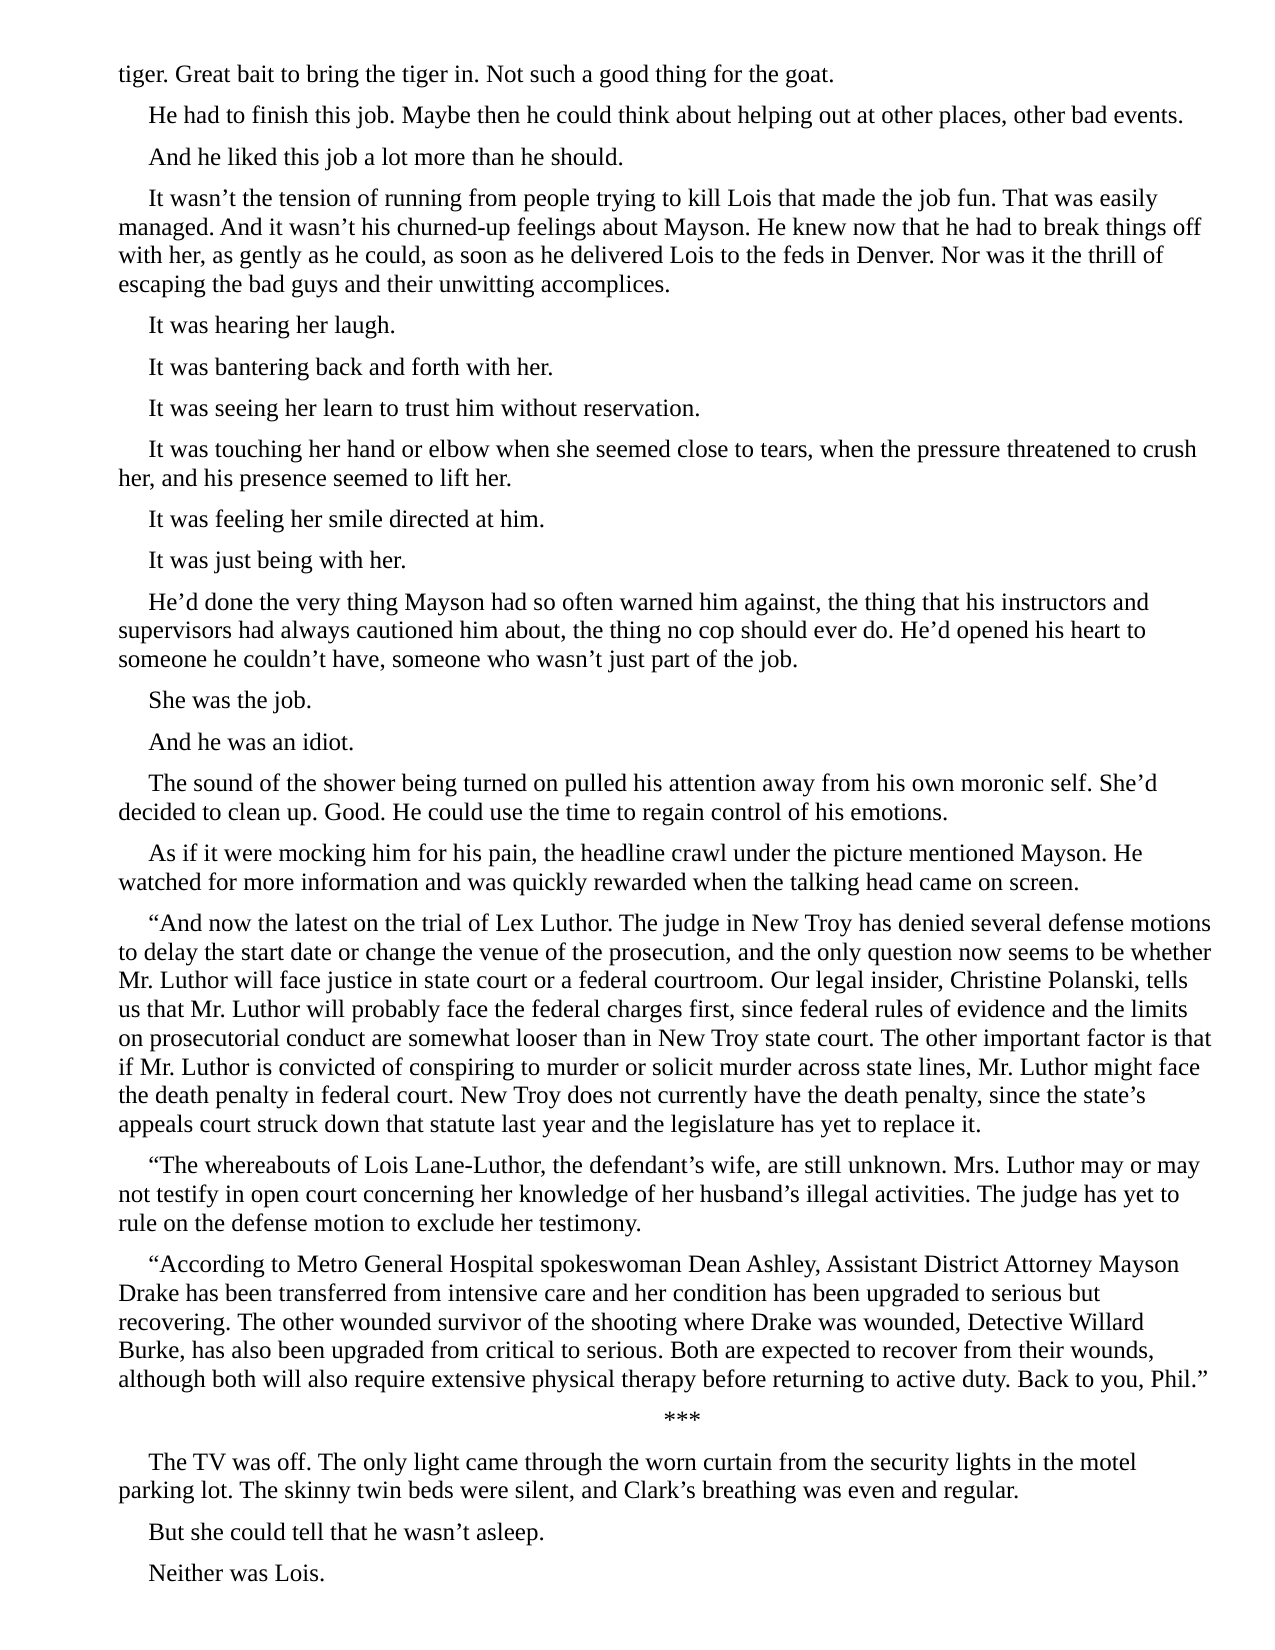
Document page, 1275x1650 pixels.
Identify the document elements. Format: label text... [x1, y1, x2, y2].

text As if it were mocking him for his pain, the headline crawl under the picture mentioned Mayson. He watched for more information and was quickly rewarded when the talking head came on screen. [118, 838, 1216, 895]
text “The whereabouts of Lois Lane-Luthor, the defendant’s wife, are still unknown. Mrs. Luthor may or may not testify in open court concerning her knowledge of her husband’s illegal activities. The judge has yet to rule on the defense motion to exclude her testimony. [118, 1150, 1216, 1237]
text It was bantering back and forth with her. [118, 352, 1216, 380]
text The TV was off. The only light came through the worn curtain from the security lights in the motel parking lot. The skinny twin beds were silent, and Clark’s breathing was even and regular. [118, 1447, 1216, 1504]
text And he liked this job a lot more than he should. [118, 142, 1216, 170]
text It was seeing her learn to trust him without reservation. [118, 393, 1216, 422]
text She was the job. [118, 685, 1216, 714]
text It was touching her hand or elbow when she seemed close to tears, when the pressure threatened to crush her, and his presence seemed to lift her. [118, 434, 1216, 492]
text He’d done the very thing Mayson had so often warned him against, the thing that his instructors and supervisors had always cautioned him about, the thing no cop should ever do. He’d opened his heart to someone he couldn’t have, someone who wasn’t just part of the job. [118, 587, 1216, 673]
text And he was an idiot. [118, 727, 1216, 755]
text The sound of the shower being turned on pulled his attention away from his own moronic self. She’d decided to clean up. Good. He could use the time to regain control of his emotions. [118, 768, 1216, 825]
text “According to Metro General Hospital spokeswoman Dean Ashley, Assistant District Attorney Mayson Drake has been transferred from intensive care and her condition has been upgraded to serious but recovering. The other wounded survivor of the shooting where Drake was wounded, Detective Willard Burke, has also been upgraded from critical to serious. Both are expected to recover from their wounds, although both will also require extensive physical therapy before returning to active duty. Back to you, Phil.” [118, 1249, 1216, 1393]
text But she could tell that he wasn’t asleep. [118, 1517, 1216, 1545]
text It was just being with her. [118, 545, 1216, 574]
text He had to finish this job. Maybe then he could think about helping out at other places, other bad events. [118, 100, 1216, 129]
text “And now the latest on the trial of Lex Luthor. The judge in New Troy has denied several defense motions to delay the start date or change the venue of the prosecution, and the only question now seems to be whether Mr. Luthor will face justice in state court or a federal courtroom. Our legal insider, Christine Polanski, tells us that Mr. Luthor will probably face the federal charges first, since federal rules of evidence and the limits on prosecutorial conduct are somewhat looser than in New Troy state court. The other important factor is that if Mr. Luthor is convicted of conspiring to murder or solicit murder across state lines, Mr. Luthor might face the death penalty in federal court. New Troy does not currently have the death penalty, since the state’s appeals court struck down that statute last year and the legislature has yet to replace it. [118, 908, 1216, 1138]
text tiger. Great bait to bring the tiger in. Not such a good thing for the goat. [118, 59, 1216, 88]
text It wasn’t the tension of running from people trying to kill Lois that made the job fun. That was easily managed. And it wasn’t his churned-up feelings about Mayson. He knew now that he had to break things off with her, as gently as he could, as soon as he delivered Lois to the feds in Denver. Nor was it the thrill of escaping the bad guys and their unwitting accomplices. [118, 183, 1216, 298]
text *** [118, 1405, 1216, 1434]
text It was feeling her smile directed at him. [118, 504, 1216, 533]
text Neither was Lois. [118, 1558, 1216, 1587]
text It was hearing her laugh. [118, 310, 1216, 339]
